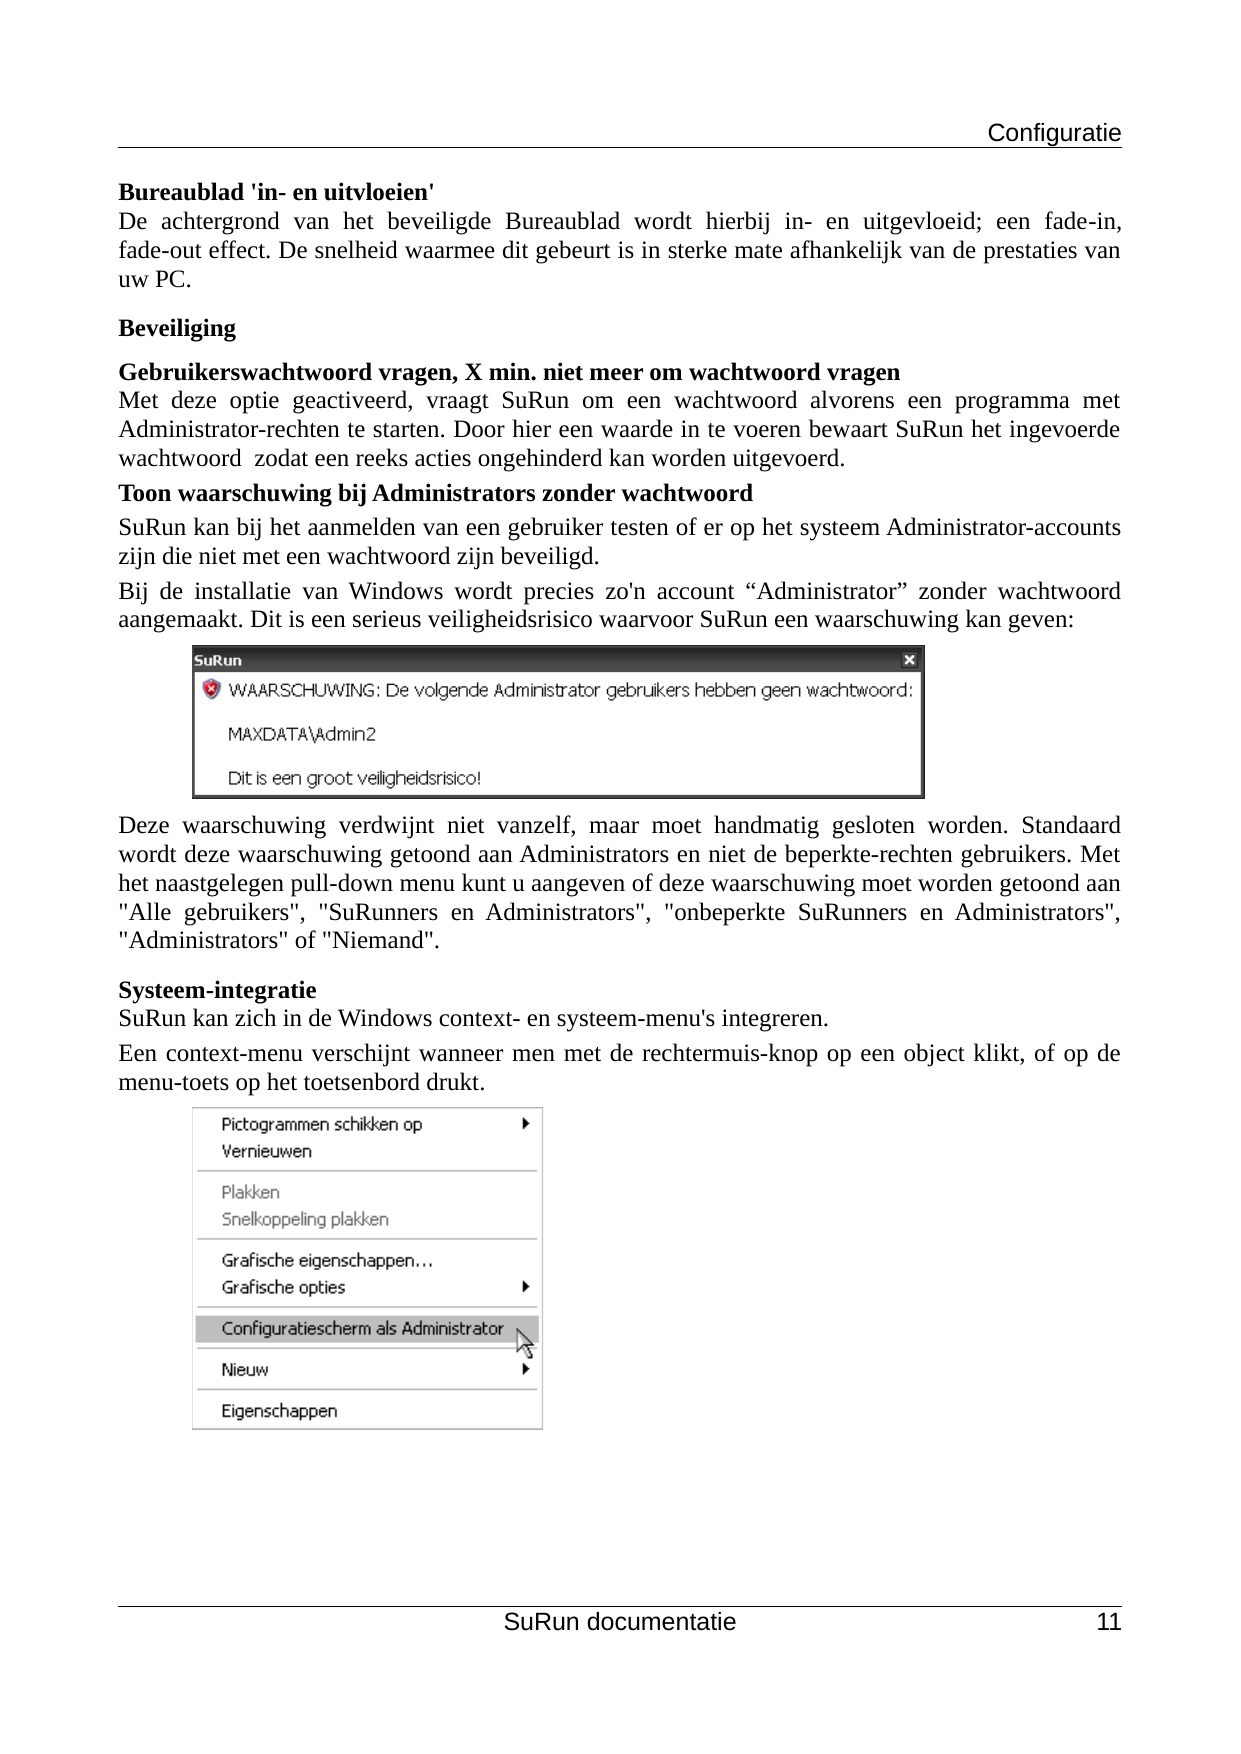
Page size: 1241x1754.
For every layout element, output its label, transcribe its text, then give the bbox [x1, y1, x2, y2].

text Een context-menu verschijnt wanneer men met de rechtermuis-knop op een object klikt, of op de menu-toets op het toetsenbord drukt. [118, 1038, 1122, 1096]
picture [192, 1107, 544, 1430]
subtitle Beveiliging [118, 313, 1122, 342]
text De achtergrond van het beveiligde Bureaublad wordt hierbij in- en uitgevloeid; een fade‑in, fade‑out effect. De snelheid waarmee dit gebeurt is in sterke mate afhankelijk van de prestaties van uw PC. [118, 206, 1122, 292]
text Met deze optie geactiveerd, vraagt SuRun om een wachtwoord alvorens een programma met Administrator-rechten te starten. Door hier een waarde in te voeren bewaart SuRun het ingevoerde wachtwoord zodat een reeks acties ongehinderd kan worden uitgevoerd. [118, 385, 1122, 472]
text SuRun kan zich in de Windows context- en systeem-menu's integreren. [118, 1003, 1122, 1032]
text Deze waarschuwing verdwijnt niet vanzelf, maar moet handmatig gesloten worden. Standaard wordt deze waarschuwing getoond aan Administrators en niet de beperkte-rechten gebruikers. Met het naastgelegen pull-down menu kunt u aangeven of deze waarschuwing moet worden getoond aan "Alle gebruikers", "SuRunners en Administrators", "onbeperkte SuRunners en Administrators", "Administrators" of "Niemand". [118, 639, 1122, 954]
text Bij de installatie van Windows wordt precies zo'n account “Administrator” zonder wachtwoord aangemaakt. Dit is een serieus veiligheidsrisico waarvoor SuRun een waarschuwing kan geven: [118, 576, 1122, 633]
subtitle Bureaublad 'in- en uitvloeien' [118, 177, 1122, 206]
text SuRun kan bij het aanmelden van een gebruiker testen of er op het systeem Administrator-accounts zijn die niet met een wachtwoord zijn beveiligd. [118, 512, 1122, 570]
subtitle Gebruikerswachtwoord vragen, X min. niet meer om wachtwoord vragen [118, 357, 1122, 385]
picture [192, 645, 925, 799]
text Toon waarschuwing bij Administrators zonder wachtwoord [118, 478, 1122, 506]
subtitle Systeem-integratie [118, 975, 1122, 1003]
